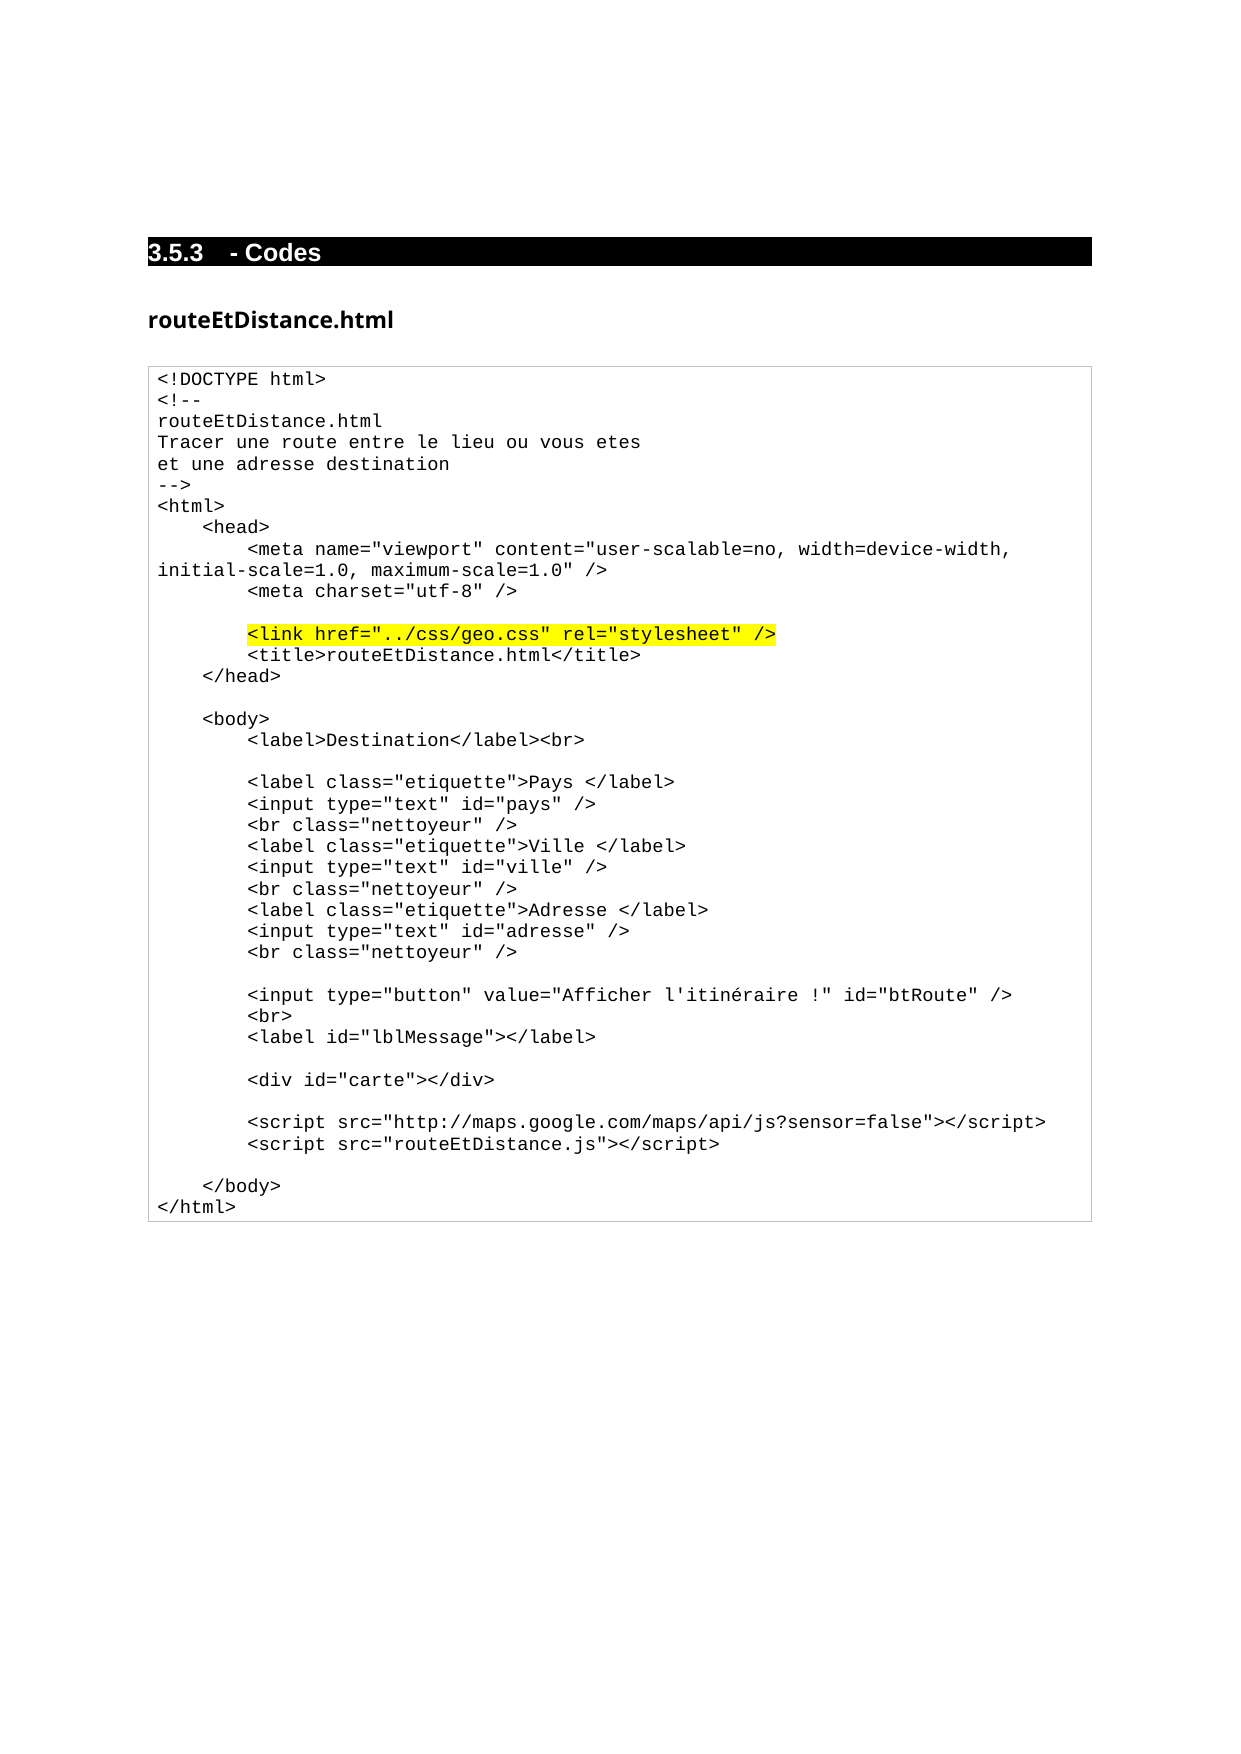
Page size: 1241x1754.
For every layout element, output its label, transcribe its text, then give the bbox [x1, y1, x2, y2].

text <input type="text" id="ville" /> [149, 855, 1091, 876]
text <br> [149, 1004, 1091, 1025]
text <div id="carte"></div> [149, 1067, 1091, 1092]
text <meta name="viewport" content="user-scalable=no, width=device-width, initial-scale=1.0, maximum-scale=1.0" /> [149, 536, 1091, 579]
text <br class="nettoyeur" /> [149, 876, 1091, 897]
text routeEtDistance.html [148, 304, 1092, 335]
subtitle - Codes [148, 237, 1092, 266]
text </head> [149, 664, 1091, 688]
text <label id="lblMessage"></label> [149, 1025, 1091, 1049]
text </html> [149, 1195, 1091, 1221]
text <br class="nettoyeur" /> [149, 940, 1091, 964]
text <br class="nettoyeur" /> [149, 812, 1091, 834]
text <html> [149, 494, 1091, 515]
text <body> [149, 706, 1091, 727]
text <label>Destination</label><br> [149, 727, 1091, 752]
text <input type="button" value="Afficher l'itinéraire !" id="btRoute" /> [149, 982, 1091, 1004]
text <label class="etiquette">Pays </label> [149, 770, 1091, 791]
text <title>routeEtDistance.html</title> [149, 642, 1091, 664]
text routeEtDistance.html [149, 409, 1091, 430]
text <label class="etiquette">Adresse </label> [149, 897, 1091, 919]
text <!-- [149, 387, 1091, 409]
text et une adresse destination [149, 451, 1091, 472]
text Tracer une route entre le lieu ou vous etes [149, 430, 1091, 451]
text <label class="etiquette">Ville </label> [149, 834, 1091, 855]
text <head> [149, 515, 1091, 536]
text <link href="../css/geo.css" rel="stylesheet" /> [149, 621, 1091, 642]
text <!DOCTYPE html> [149, 367, 1091, 387]
text <input type="text" id="pays" /> [149, 791, 1091, 812]
text <script src="http://maps.google.com/maps/api/js?sensor=false"></script> [149, 1110, 1091, 1131]
text --> [149, 472, 1091, 494]
text <meta charset="utf-8" /> [149, 579, 1091, 603]
text </body> [149, 1174, 1091, 1195]
text <script src="routeEtDistance.js"></script> [149, 1131, 1091, 1156]
text <input type="text" id="adresse" /> [149, 919, 1091, 940]
